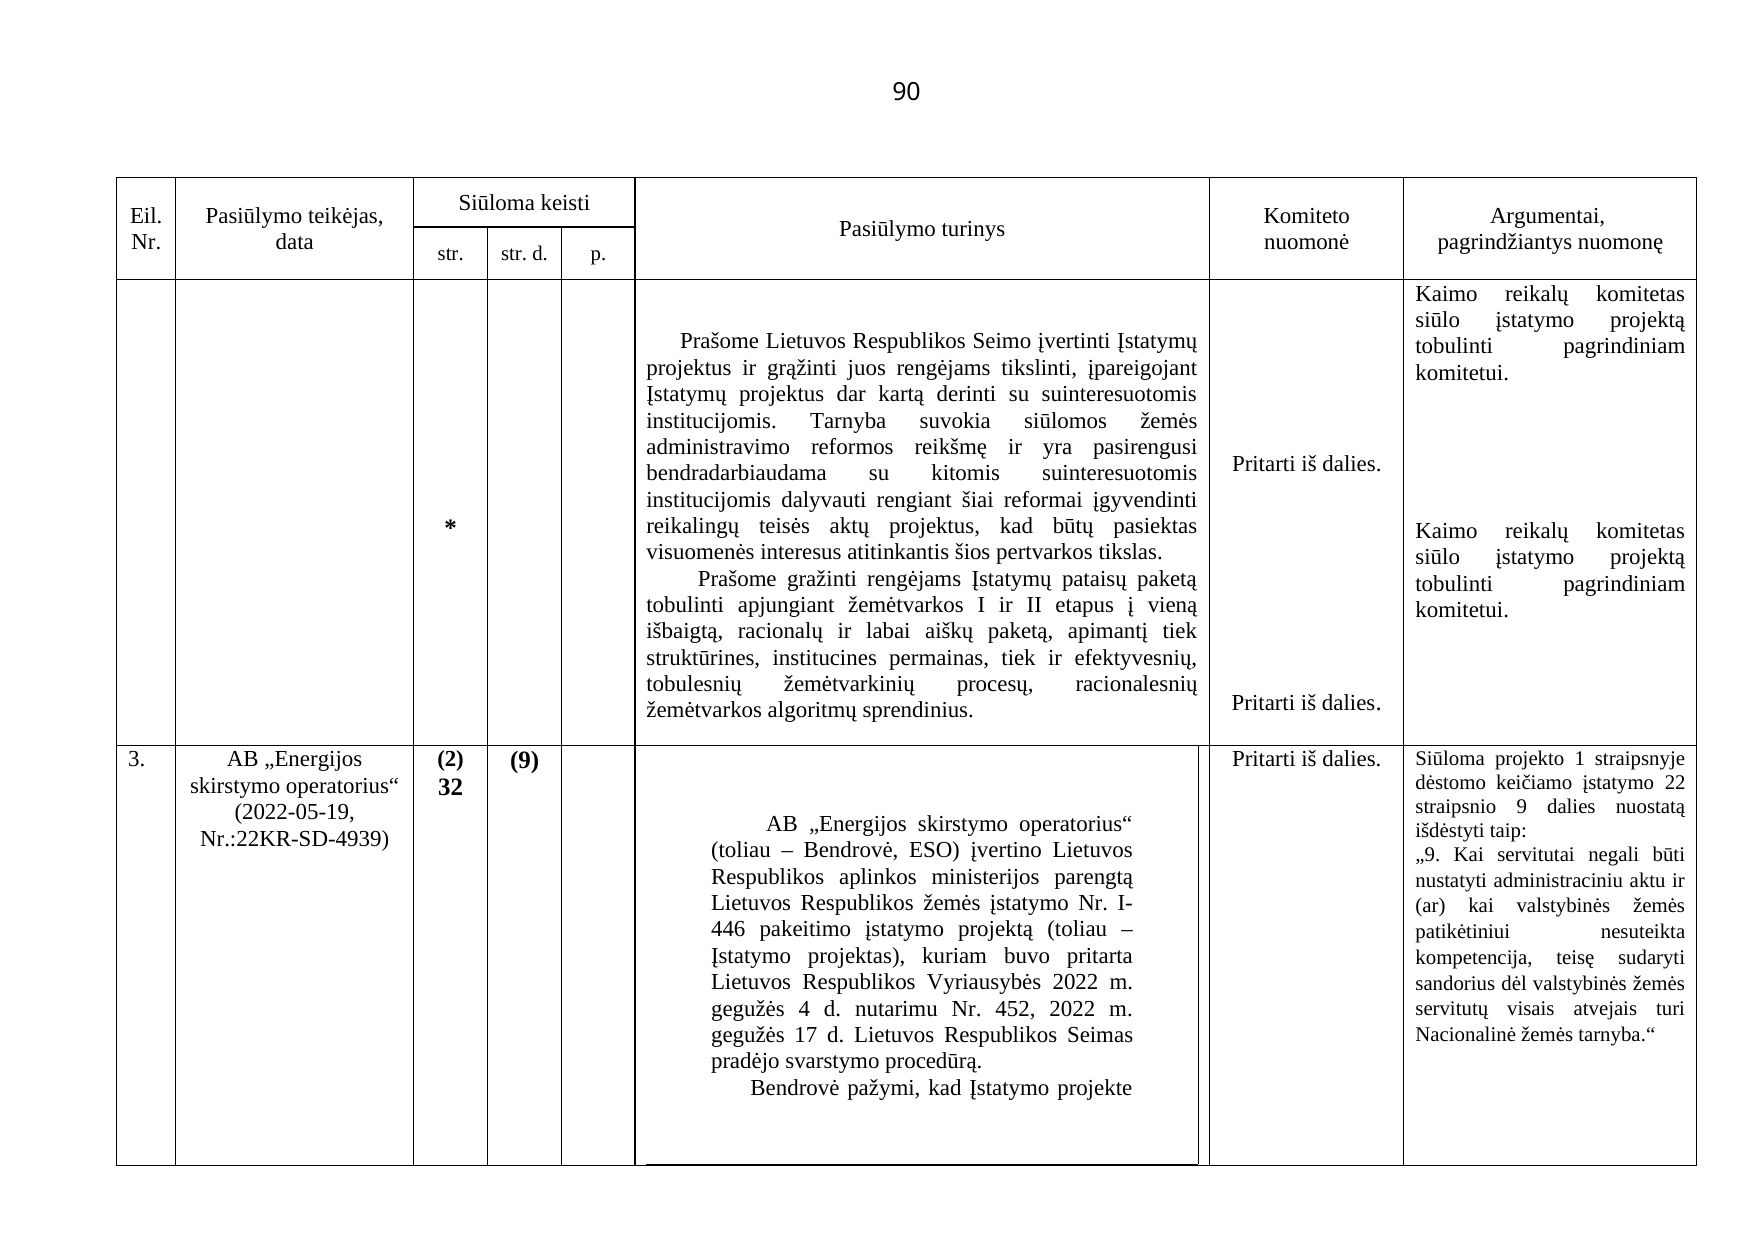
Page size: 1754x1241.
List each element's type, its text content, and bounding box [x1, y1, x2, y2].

table_header Pasiūlymo turinys [636, 178, 1209, 279]
table_cell AB „Energijos skirstymo operatorius“ (toliau – Bendrovė, ESO) įvertino Lietuvos Respublikos aplinkos ministerijos parengtą Lietuvos Respublikos žemės įstatymo Nr. I-446 pakeitimo įstatymo projektą (toliau – Įstatymo projektas), kuriam buvo pritarta Lietuvos Respublikos Vyriausybės 2022 m. gegužės 4 d. nutarimu Nr. 452, 2022 m. gegužės 17 d. Lietuvos Respublikos Seimas pradėjo svarstymo procedūrą. Bendrovė pažymi, kad Įstatymo projekte [636, 746, 1198, 1164]
table_cell str. d. [488, 228, 561, 279]
table_cell AB „Energijos skirstymo operatorius“ (2022-05-19, Nr.:22KR-SD-4939) [176, 746, 413, 1164]
table_cell Pritarti iš dalies. [1210, 746, 1403, 1164]
table_cell [562, 746, 634, 1164]
table_header Komiteto nuomonė [1210, 178, 1403, 279]
table_cell * [414, 280, 487, 744]
table_header Argumentai, pagrindžiantys nuomonę [1404, 178, 1696, 279]
table_cell Siūloma projekto 1 straipsnyje dėstomo keičiamo įstatymo 22 straipsnio 9 dalies nuostatą išdėstyti taip: „9. Kai servitutai negali būti nustatyti administraciniu aktu ir (ar) kai valstybinės žemės patikėtiniui nesuteikta kompetencija, teisę sudaryti sandorius dėl valstybinės žemės servitutų visais atvejais turi Nacionalinė žemės tarnyba.“ [1404, 746, 1696, 1164]
table_header Siūloma keisti [414, 178, 634, 226]
table_cell 3. [117, 746, 175, 1164]
table_cell [117, 280, 175, 744]
table_cell [488, 280, 561, 744]
table_cell str. [414, 228, 487, 279]
table_cell Prašome Lietuvos Respublikos Seimo įvertinti Įstatymų projektus ir grąžinti juos rengėjams tikslinti, įpareigojant Įstatymų projektus dar kartą derinti su suinteresuotomis institucijomis. Tarnyba suvokia siūlomos žemės administravimo reformos reikšmę ir yra pasirengusi bendradarbiaudama su kitomis suinteresuotomis institucijomis dalyvauti rengiant šiai reformai įgyvendinti reikalingų teisės aktų projektus, kad būtų pasiektas visuomenės interesus atitinkantis šios pertvarkos tikslas. Prašome gražinti rengėjams Įstatymų pataisų paketą tobulinti apjungiant žemėtvarkos I ir II etapus į vieną išbaigtą, racionalų ir labai aiškų paketą, apimantį tiek struktūrines, institucines permainas, tiek ir efektyvesnių, tobulesnių žemėtvarkinių procesų, racionalesnių žemėtvarkos algoritmų sprendinius. [636, 280, 1209, 744]
table_cell [176, 280, 413, 744]
table_cell (2) 32 [414, 746, 487, 1164]
table_header Eil. Nr. [117, 178, 175, 279]
table_cell Kaimo reikalų komitetas siūlo įstatymo projektą tobulinti pagrindiniam komitetui. Kaimo reikalų komitetas siūlo įstatymo projektą tobulinti pagrindiniam komitetui. [1404, 280, 1696, 744]
table_header Pasiūlymo teikėjas, data [176, 178, 413, 279]
table_cell p. [562, 228, 634, 279]
table_cell (9) [488, 746, 561, 1164]
table_cell [562, 280, 634, 744]
table_cell Pritarti iš dalies. Pritarti iš dalies. [1210, 280, 1403, 744]
